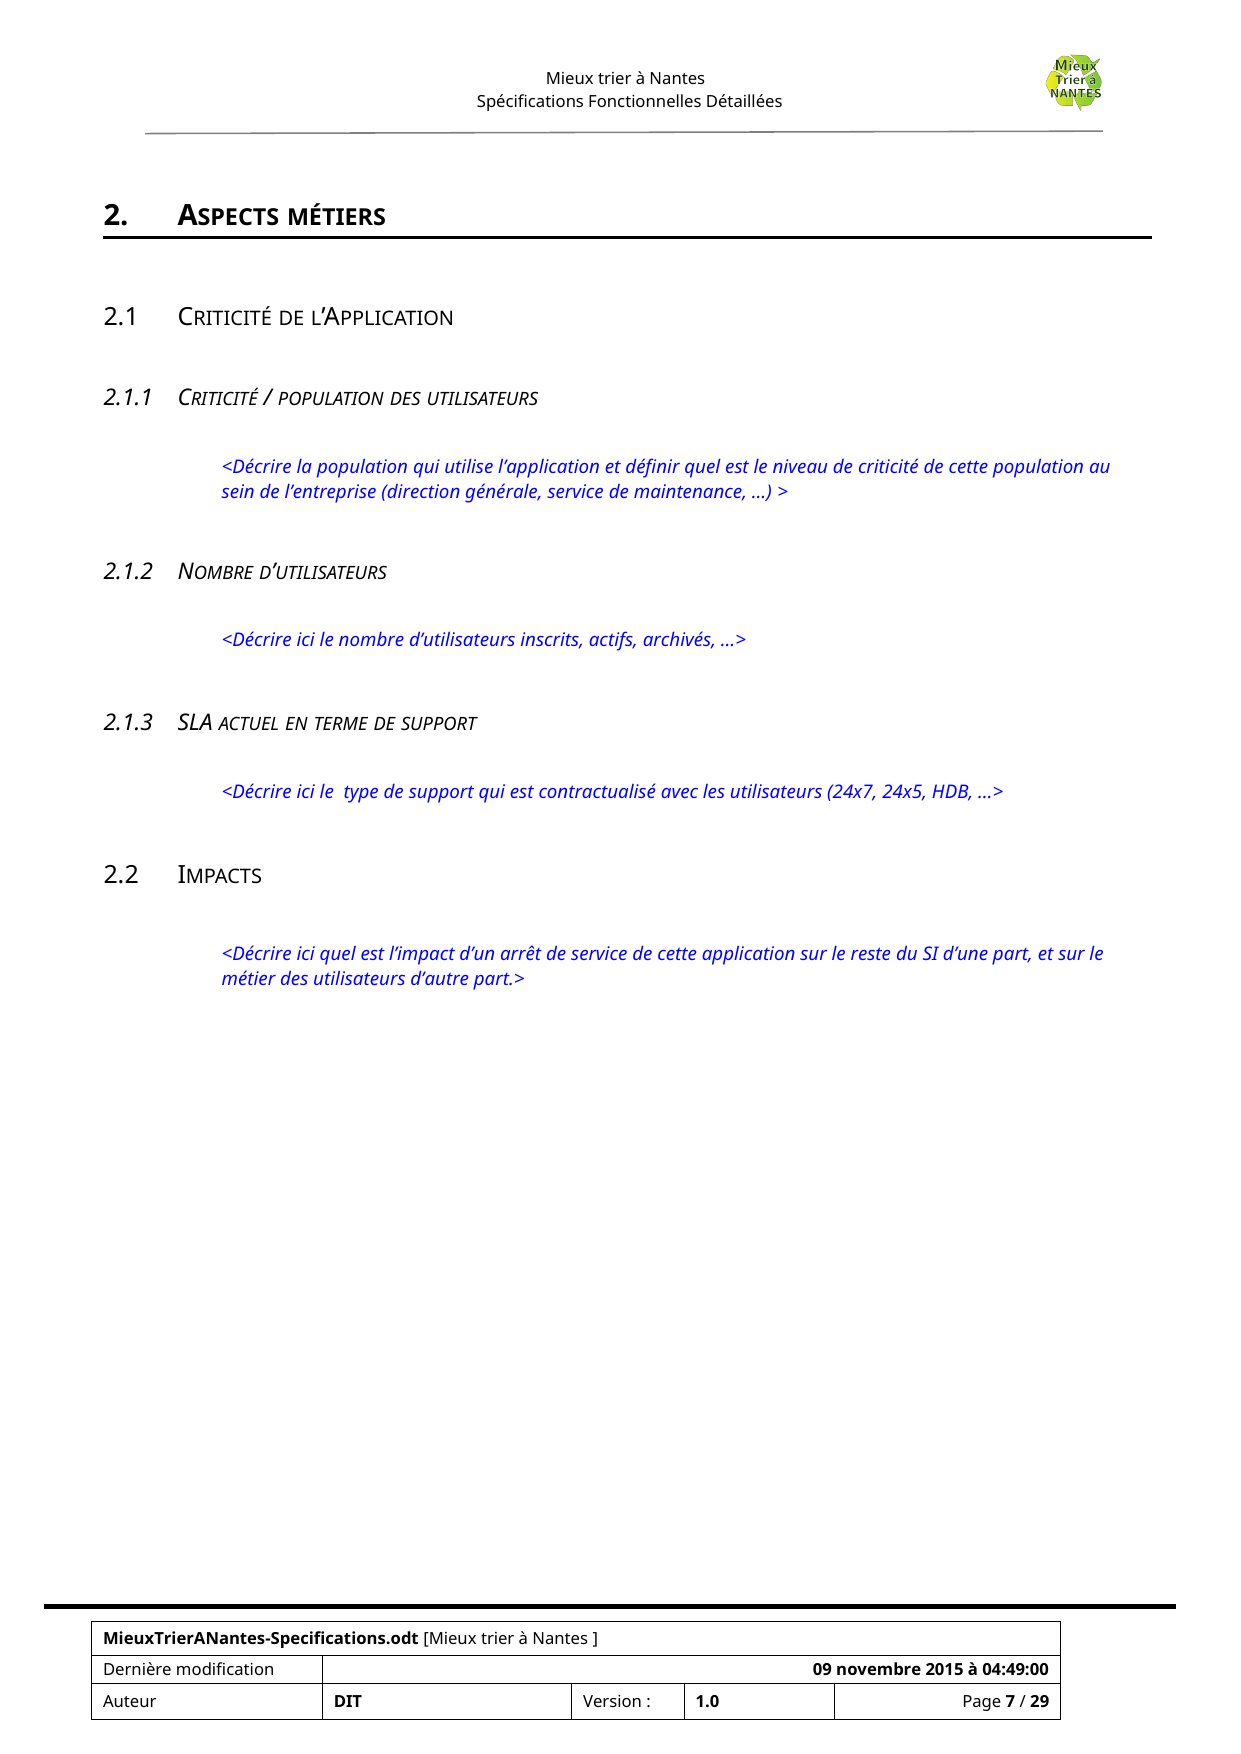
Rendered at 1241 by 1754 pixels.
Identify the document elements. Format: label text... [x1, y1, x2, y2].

picture [1044, 52, 1104, 112]
text <Décrire ici le type de support qui est contractualisé avec les utilisateurs (24x7, 24x5, HDB, …> [221, 778, 1139, 803]
subtitle SLA actuel en terme de support [103, 706, 1152, 737]
text <Décrire ici quel est l’impact d’un arrêt de service de cette application sur le reste du SI d’une part, et sur le métier des utilisateurs d’autre part.> [221, 940, 1139, 991]
text <Décrire la population qui utilise l’application et définir quel est le niveau de criticité de cette population au sein de l’entreprise (direction générale, service de maintenance, …) > [221, 453, 1139, 504]
subtitle Aspects métiers [103, 194, 1152, 236]
subtitle Criticité / population des utilisateurs [103, 381, 1152, 412]
subtitle Nombre d’utilisateurs [103, 554, 1152, 586]
text <Décrire ici le nombre d’utilisateurs inscrits, actifs, archivés, …> [221, 627, 1139, 652]
subtitle Criticité de l’Application [103, 299, 1152, 335]
subtitle Impacts [103, 857, 1152, 891]
